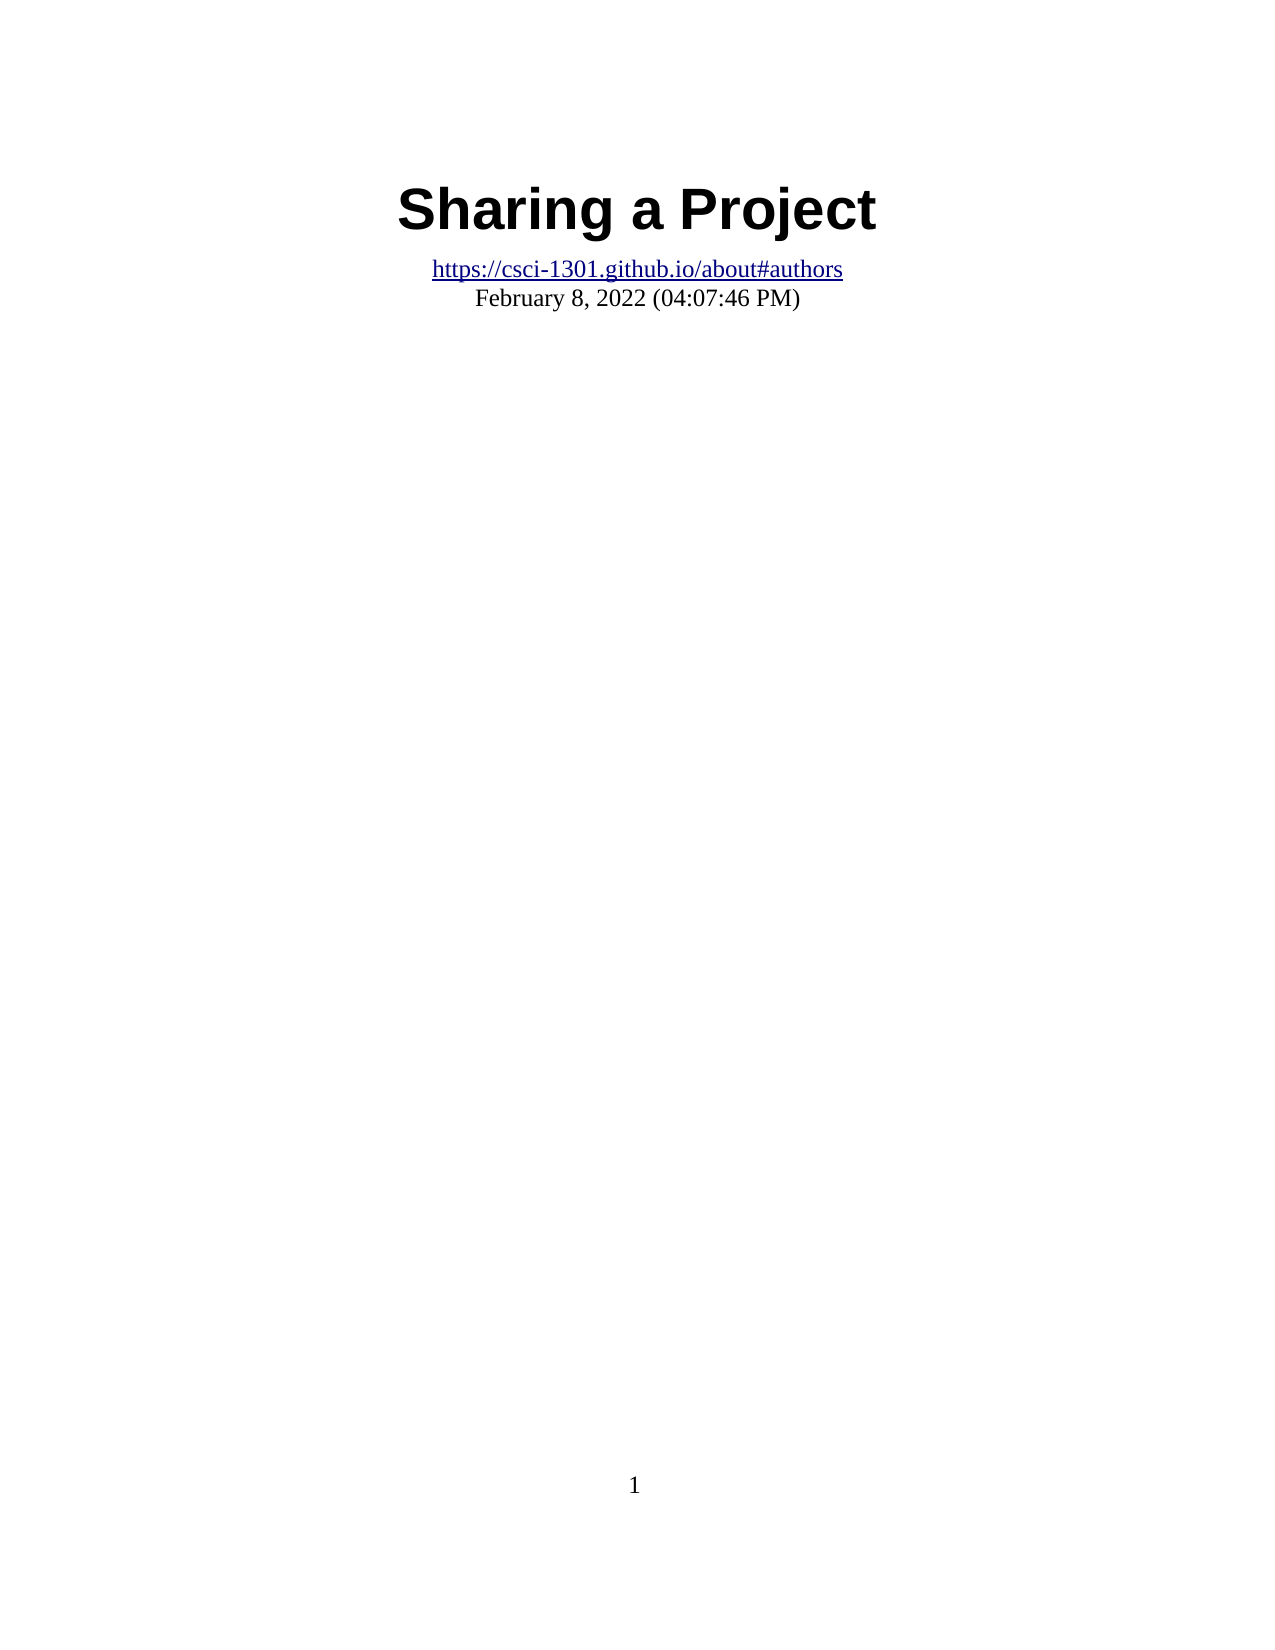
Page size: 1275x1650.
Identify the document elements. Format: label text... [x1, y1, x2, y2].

text https://csci-1301.github.io/about#authors [150, 254, 1125, 283]
title Sharing a Project [150, 175, 1125, 242]
text February 8, 2022 (04:07:46 PM) [150, 283, 1125, 312]
